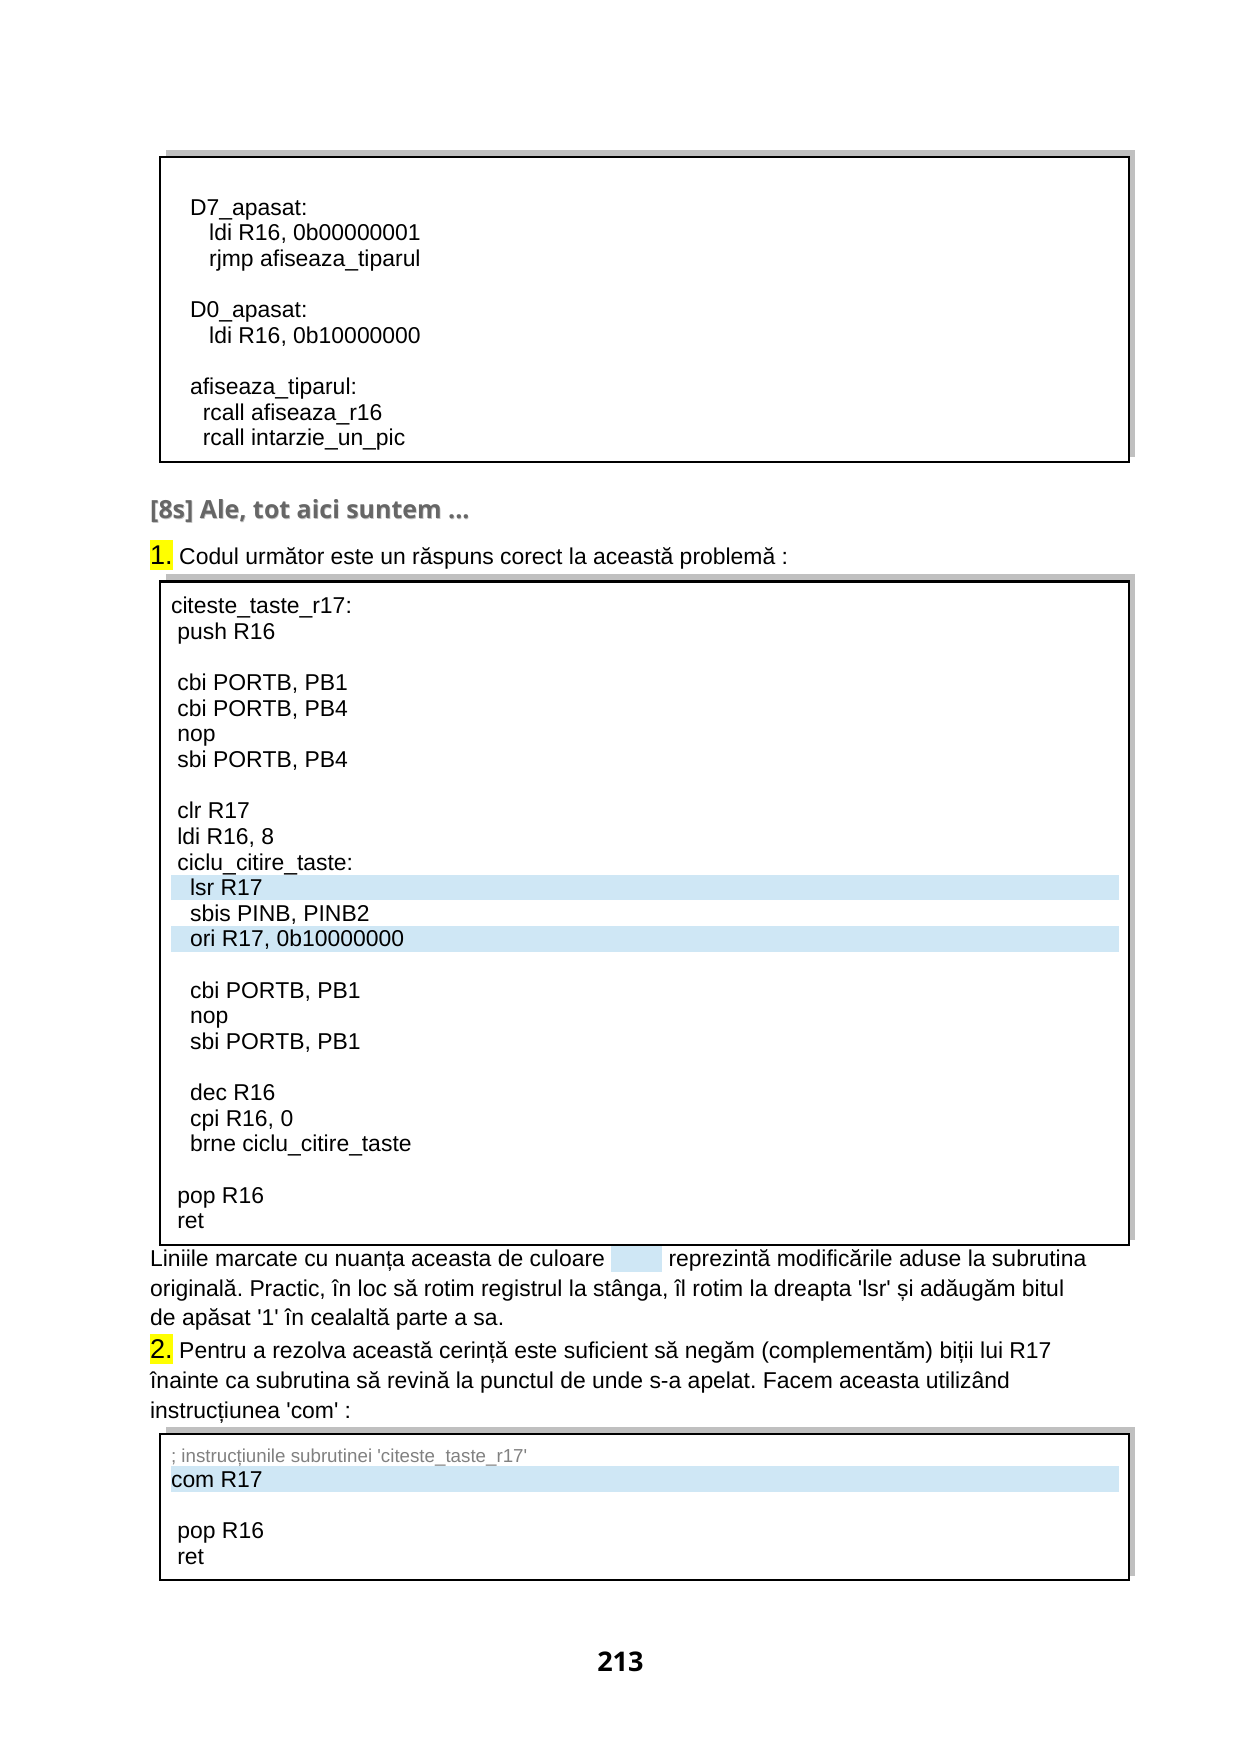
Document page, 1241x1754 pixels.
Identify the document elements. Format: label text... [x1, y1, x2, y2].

table_header D7_apasat: ldi R16, 0b00000001 rjmp afiseaza_tiparul D0_apasat: ldi R16, 0b10000000 afiseaza_tiparul: rcall afiseaza_r16 rcall intarzie_un_pic [161, 158, 1128, 461]
subtitle Liniile marcate cu nuanța aceasta de culoare reprezintă modificările aduse la subrutina originală. Practic, în loc să rotim registrul la stânga, îl rotim la dreapta 'lsr' și adăugăm bitul de apăsat '1' în cealaltă parte a sa. [150, 1246, 1091, 1330]
subtitle 1. Codul următor este un răspuns corect la această problemă : [150, 539, 1091, 570]
subtitle [8s] Ale, tot aici suntem ... [150, 492, 1091, 526]
subtitle 2. Pentru a rezolva această cerință este suficient să negăm (complementăm) biții lui R17 înainte ca subrutina să revină la punctul de unde s-a apelat. Facem aceasta utilizând instrucțiunea 'com' : [150, 1334, 1091, 1423]
table_header ; instrucțiunile subrutinei 'citeste_taste_r17' com R17 pop R16 ret [161, 1435, 1128, 1579]
table_header citeste_taste_r17: push R16 cbi PORTB, PB1 cbi PORTB, PB4 nop sbi PORTB, PB4 clr R17 ldi R16, 8 ciclu_citire_taste: lsr R17 sbis PINB, PINB2 ori R17, 0b10000000 cbi PORTB, PB1 nop sbi PORTB, PB1 dec R16 cpi R16, 0 brne ciclu_citire_taste pop R16 ret [161, 583, 1128, 1244]
